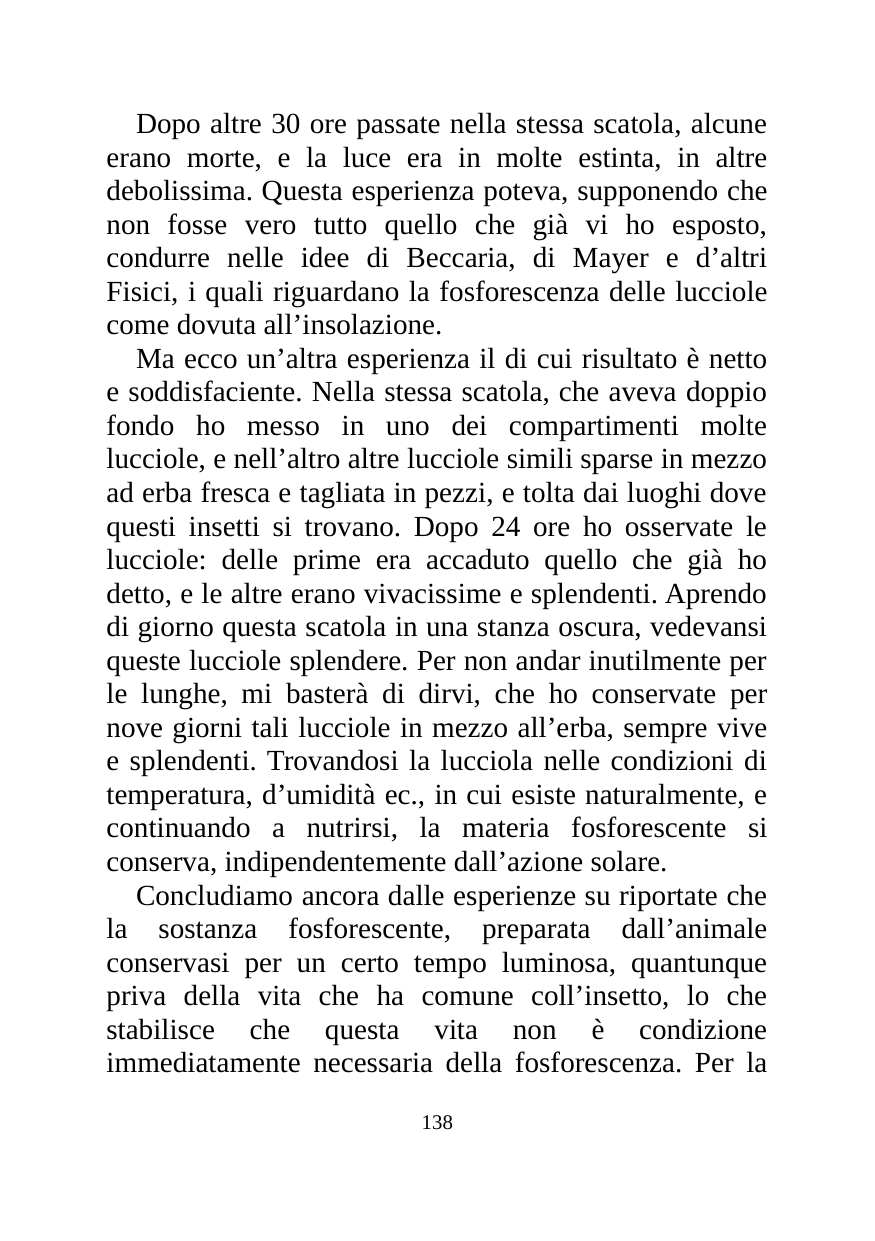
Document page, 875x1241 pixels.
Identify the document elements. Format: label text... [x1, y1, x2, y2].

text Concludiamo ancora dalle esperienze su riportate che la sostanza fosforescente, preparata dall’animale conservasi per un certo tempo luminosa, quantunque priva della vita che ha comune coll’insetto, lo che stabilisce che questa vita non è condizione immediatamente necessaria della fosforescenza. Per la [106, 878, 768, 1079]
text Dopo altre 30 ore passate nella stessa scatola, alcune erano morte, e la luce era in molte estinta, in altre debolissima. Questa esperienza poteva, supponendo che non fosse vero tutto quello che già vi ho esposto, condurre nelle idee di Beccaria, di Mayer e d’altri Fisici, i quali riguardano la fosforescenza delle lucciole come dovuta all’insolazione. [106, 106, 768, 341]
text Ma ecco un’altra esperienza il di cui risultato è netto e soddisfaciente. Nella stessa scatola, che aveva doppio fondo ho messo in uno dei compartimenti molte lucciole, e nell’altro altre lucciole simili sparse in mezzo ad erba fresca e tagliata in pezzi, e tolta dai luoghi dove questi insetti si trovano. Dopo 24 ore ho osservate le lucciole: delle prime era accaduto quello che già ho detto, e le altre erano vivacissime e splendenti. Aprendo di giorno questa scatola in una stanza oscura, vedevansi queste lucciole splendere. Per non andar inutilmente per le lunghe, mi basterà di dirvi, che ho conservate per nove giorni tali lucciole in mezzo all’erba, sempre vive e splendenti. Trovandosi la lucciola nelle condizioni di temperatura, d’umidità ec., in cui esiste naturalmente, e continuando a nutrirsi, la materia fosforescente si conserva, indipendentemente dall’azione solare. [106, 341, 768, 878]
